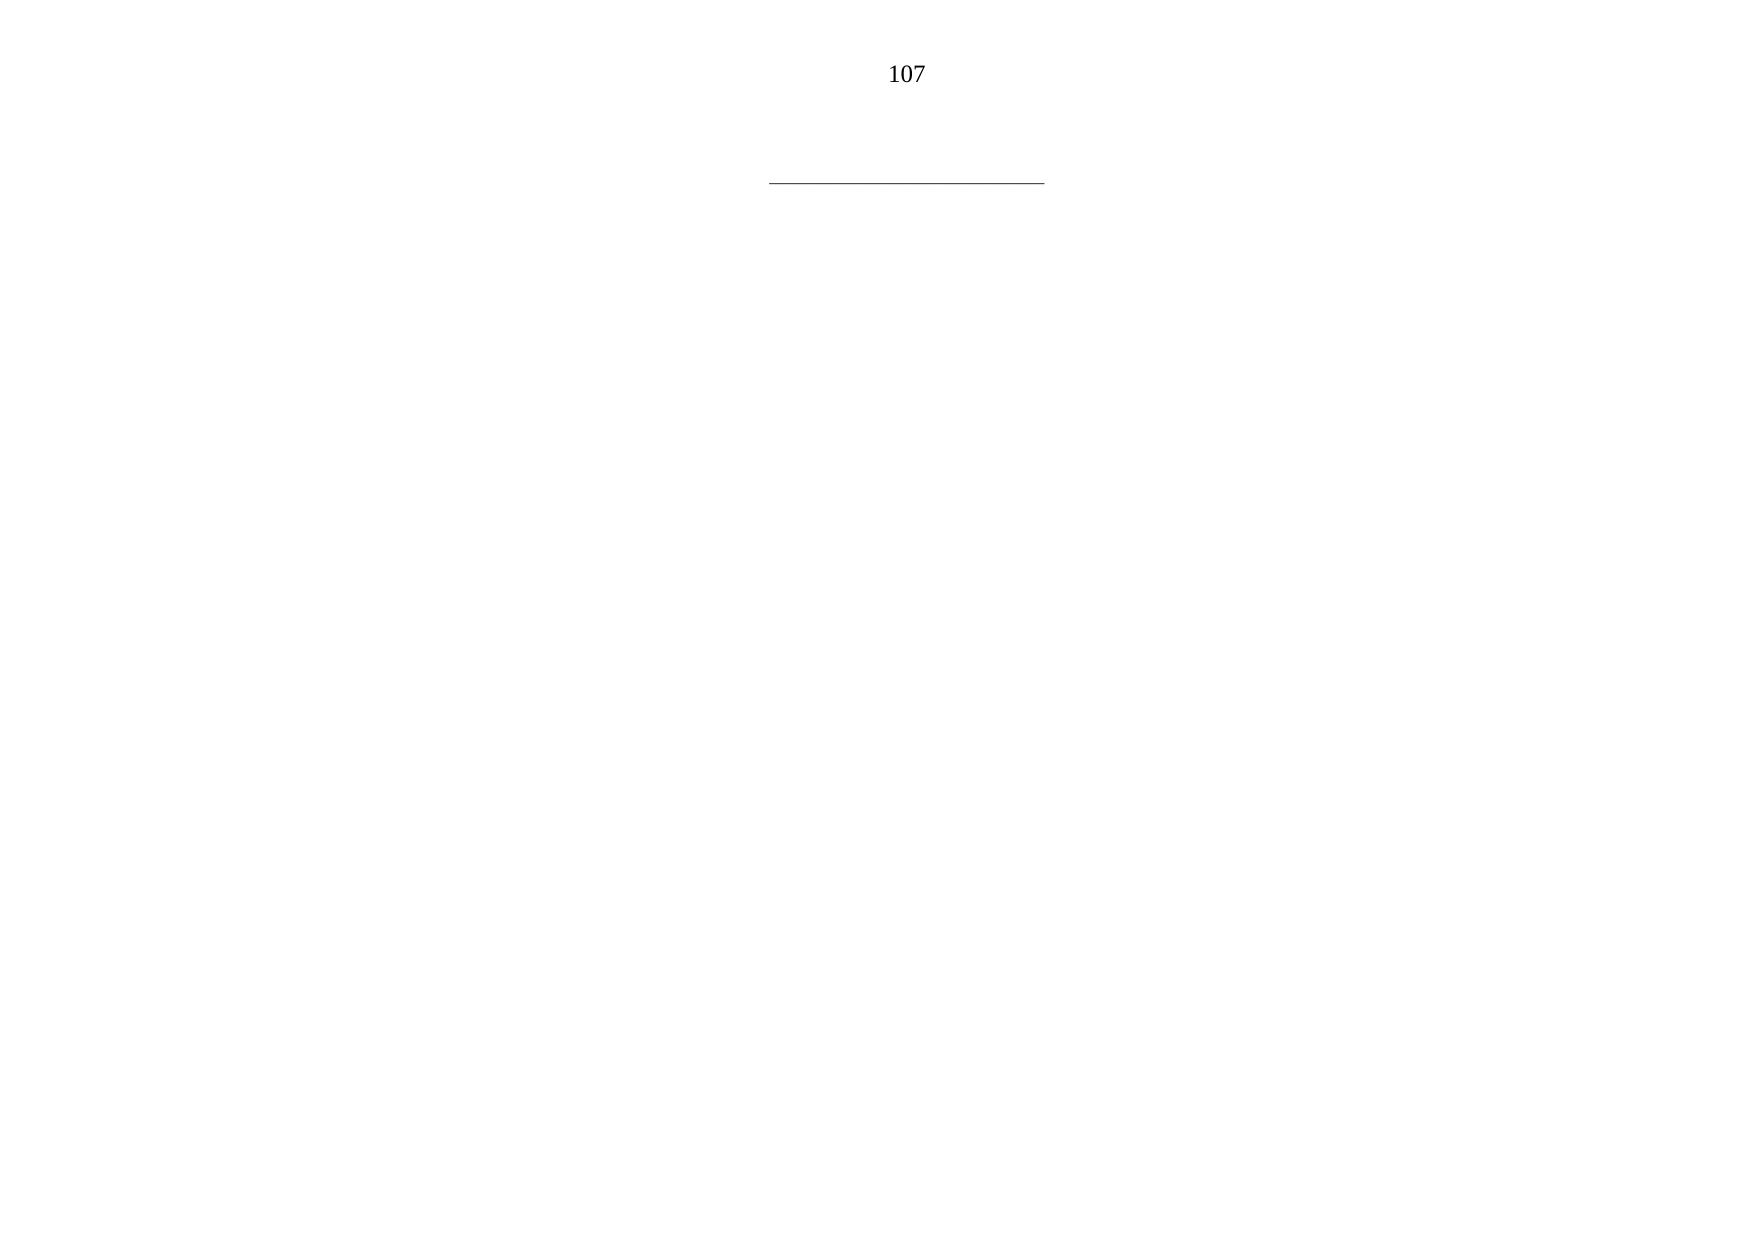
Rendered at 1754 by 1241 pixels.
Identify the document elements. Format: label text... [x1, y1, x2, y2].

text _________________________________ [118, 167, 1695, 186]
